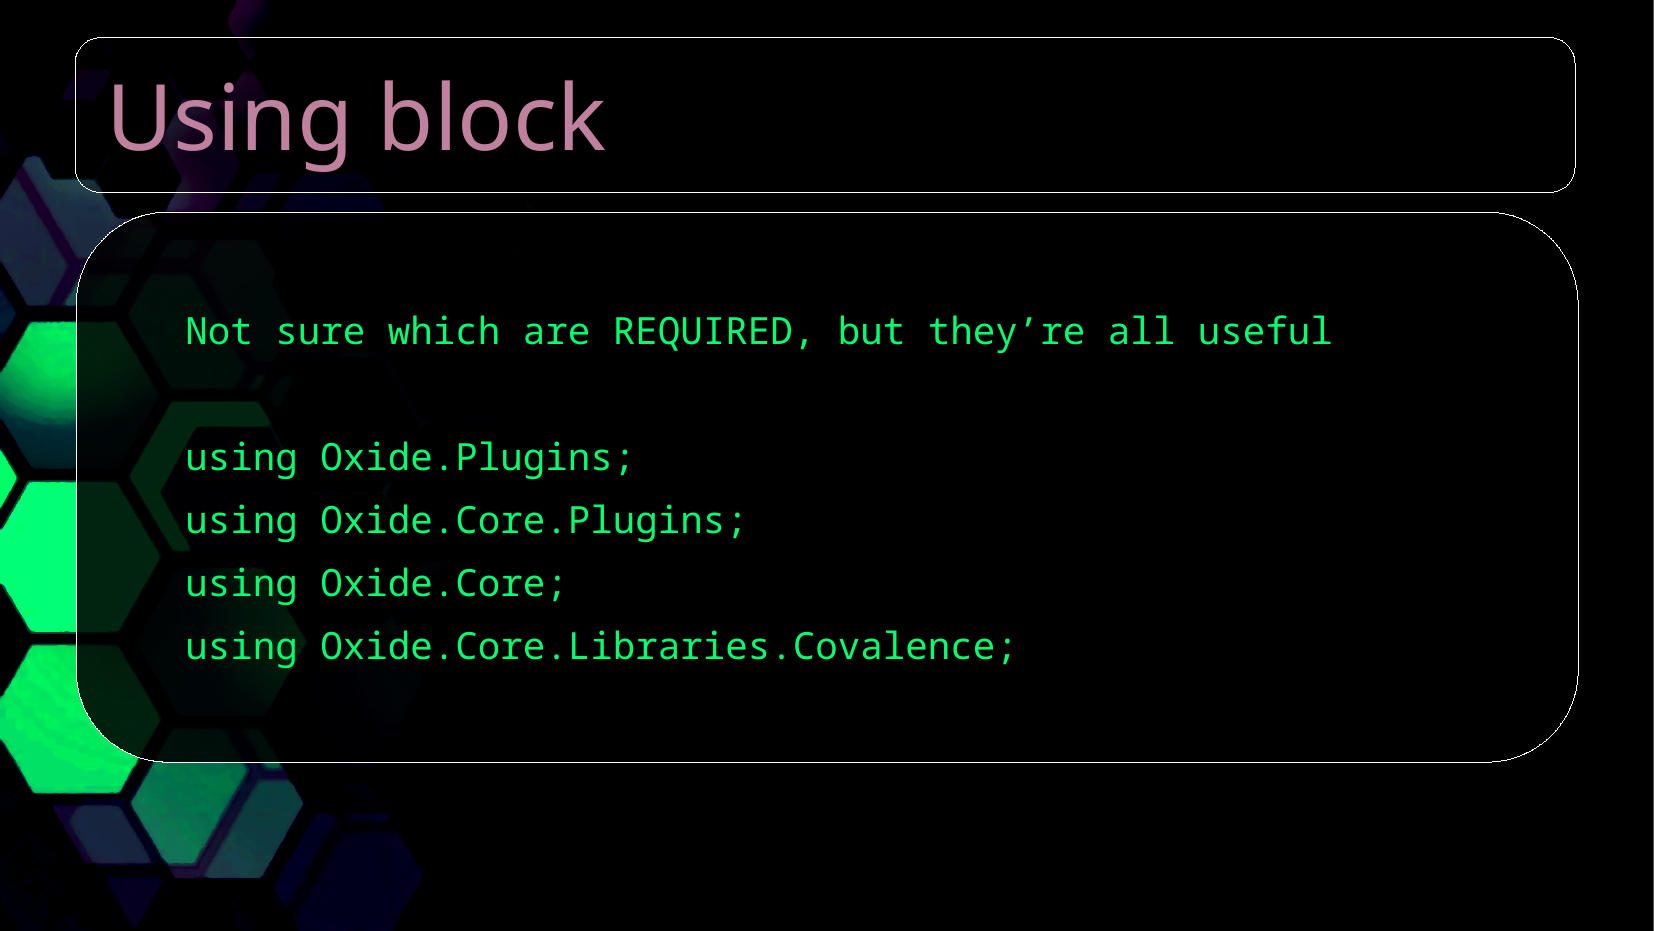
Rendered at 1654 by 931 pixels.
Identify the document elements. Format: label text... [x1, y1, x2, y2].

title Using block [82, 37, 1571, 193]
subtitle Not sure which are REQUIRED, but they’re all useful using Oxide.Plugins; using Oxide.Core.Plugins; using Oxide.Core; using Oxide.Core.Libraries.Covalence; [150, 225, 1501, 751]
picture [0, 0, 1654, 931]
